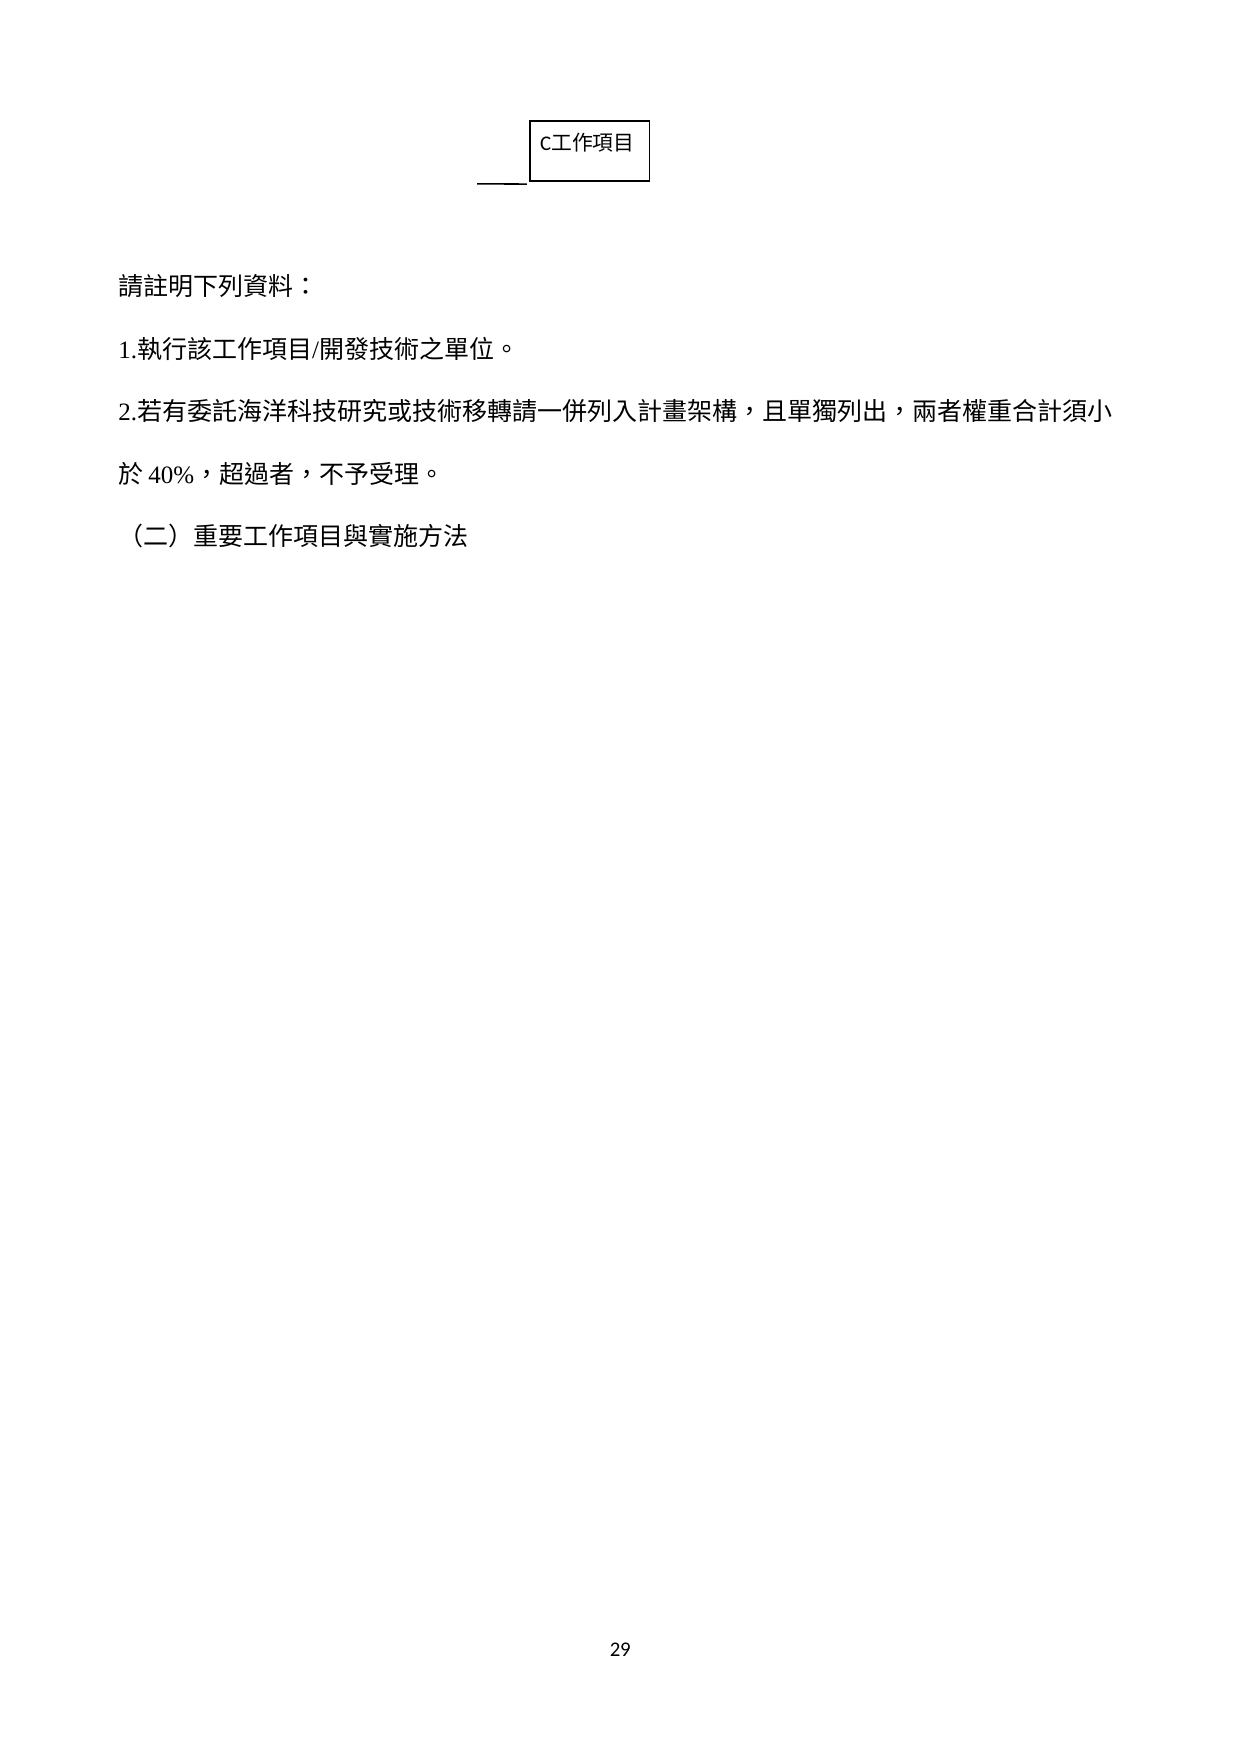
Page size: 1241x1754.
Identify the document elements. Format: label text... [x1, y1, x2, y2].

text 2.若有委託海洋科技研究或技術移轉請一併列入計畫架構，且單獨列出，兩者權重合計須小於40%，超過者，不予受理。 [118, 368, 1122, 493]
text （二）重要工作項目與實施方法 [118, 493, 1122, 556]
text 1.執行該工作項目/開發技術之單位。 [118, 306, 1122, 368]
text 請註明下列資料： [118, 243, 1122, 306]
text C工作項目 [540, 126, 640, 156]
